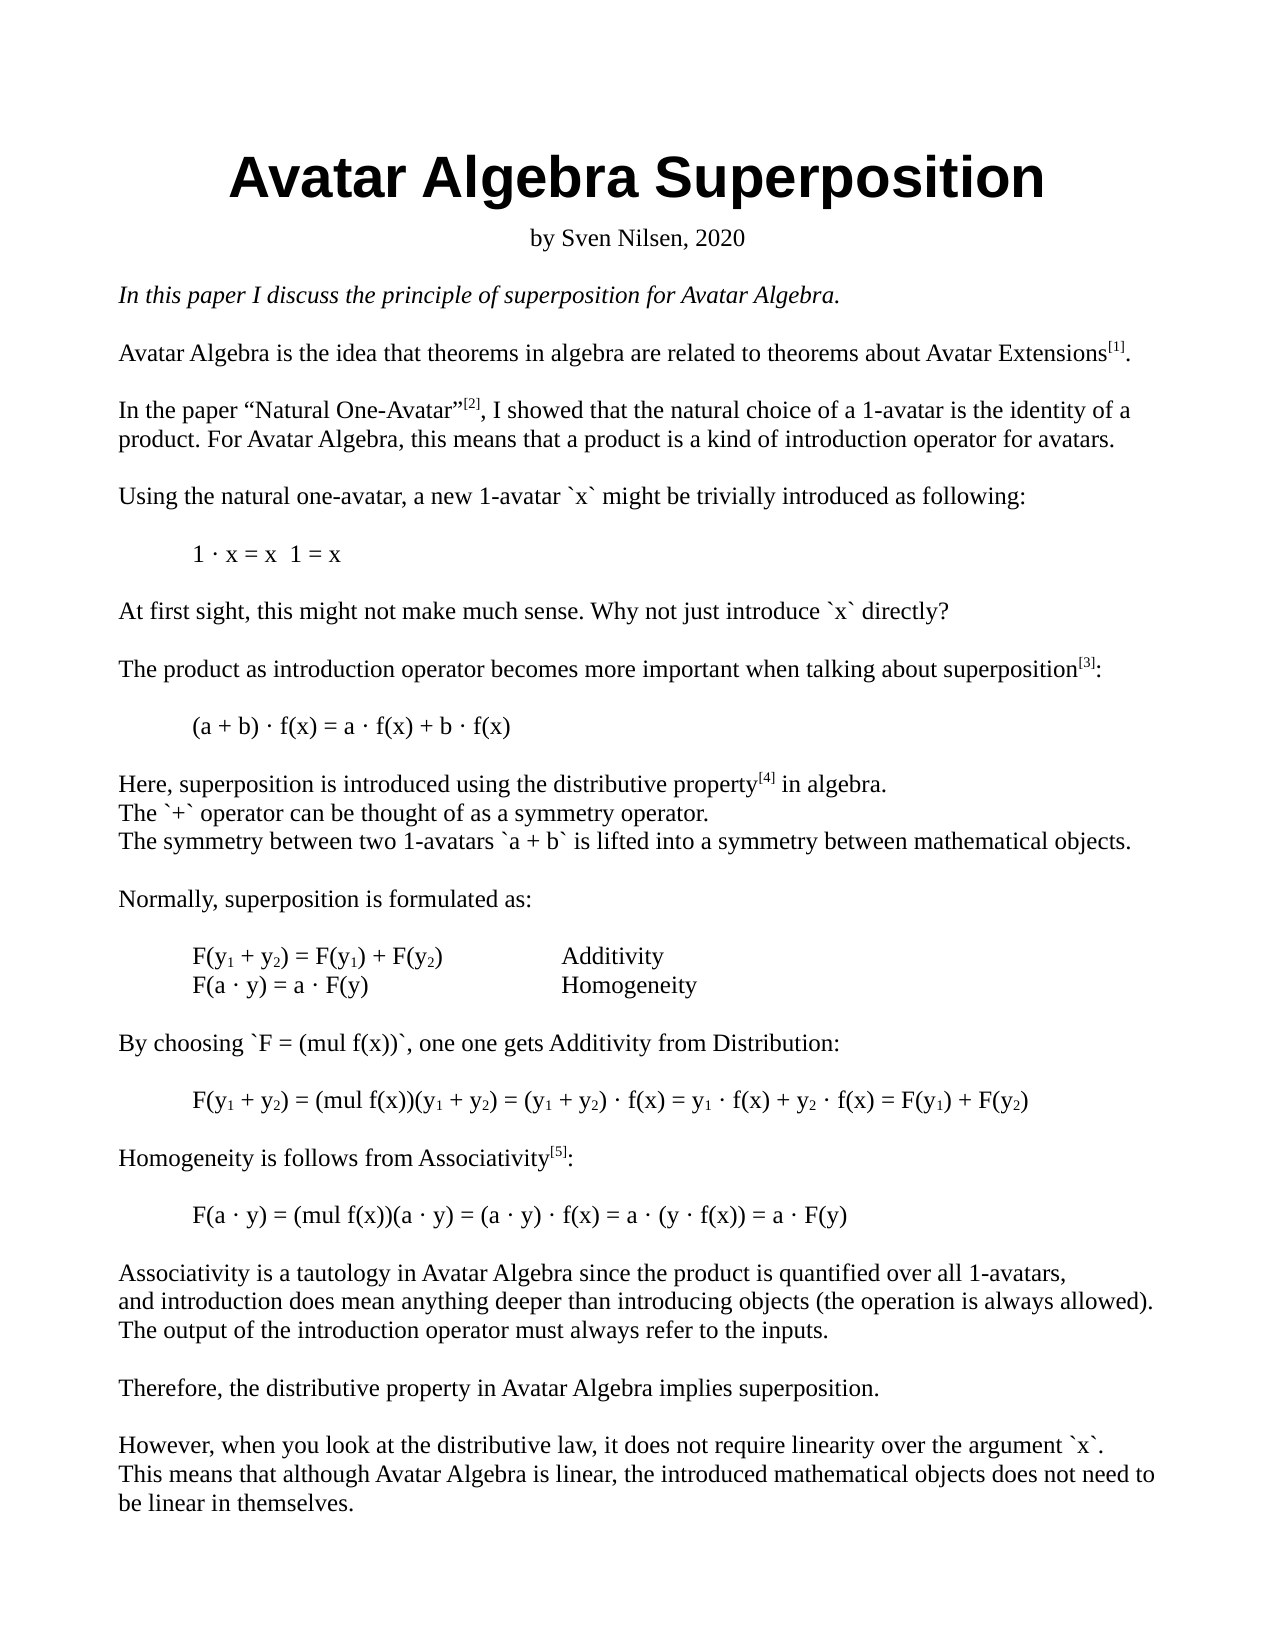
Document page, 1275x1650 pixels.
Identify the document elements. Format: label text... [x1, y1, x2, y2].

text by Sven Nilsen, 2020 [118, 223, 1157, 251]
text F(a · y) = (mul f(x))(a · y) = (a · y) · f(x) = a · (y · f(x)) = a · F(y) [118, 1200, 1157, 1229]
text Associativity is a tautology in Avatar Algebra since the product is quantified over all 1-avatars, and introduction does mean anything deeper than introducing objects (the operation is always allowed). [118, 1258, 1157, 1315]
text 1 · x = x 1 = x [118, 539, 1157, 568]
text F(y1 + y2) = F(y1) + F(y2) Additivity [118, 941, 1157, 970]
text By choosing `F = (mul f(x))`, one one gets Additivity from Distribution: [118, 1028, 1157, 1056]
text The `+` operator can be thought of as a symmetry operator. [118, 798, 1157, 826]
text However, when you look at the distributive law, it does not require linearity over the argument `x`. [118, 1430, 1157, 1459]
text Normally, superposition is formulated as: [118, 884, 1157, 913]
text This means that although Avatar Algebra is linear, the introduced mathematical objects does not need to be linear in themselves. [118, 1459, 1157, 1516]
text The output of the introduction operator must always refer to the inputs. [118, 1315, 1157, 1344]
text In the paper “Natural One-Avatar”[2], I showed that the natural choice of a 1-avatar is the identity of a product. For Avatar Algebra, this means that a product is a kind of introduction operator for avatars. [118, 395, 1157, 453]
text The symmetry between two 1-avatars `a + b` is lifted into a symmetry between mathematical objects. [118, 826, 1157, 855]
text The product as introduction operator becomes more important when talking about superposition[3]: [118, 654, 1157, 683]
text At first sight, this might not make much sense. Why not just introduce `x` directly? [118, 596, 1157, 625]
text Here, superposition is introduced using the distributive property[4] in algebra. [118, 769, 1157, 798]
text In this paper I discuss the principle of superposition for Avatar Algebra. [118, 280, 1157, 309]
text (a + b) · f(x) = a · f(x) + b · f(x) [118, 711, 1157, 740]
text Avatar Algebra is the idea that theorems in algebra are related to theorems about Avatar Extensions[1]. [118, 338, 1157, 366]
text Using the natural one-avatar, a new 1-avatar `x` might be trivially introduced as following: [118, 481, 1157, 510]
text Therefore, the distributive property in Avatar Algebra implies superposition. [118, 1373, 1157, 1401]
title Avatar Algebra Superposition [118, 143, 1157, 210]
text F(y1 + y2) = (mul f(x))(y1 + y2) = (y1 + y2) · f(x) = y1 · f(x) + y2 · f(x) = F(y1) + F(y2) [118, 1085, 1157, 1114]
text Homogeneity is follows from Associativity[5]: [118, 1143, 1157, 1171]
text F(a · y) = a · F(y) Homogeneity [118, 970, 1157, 999]
